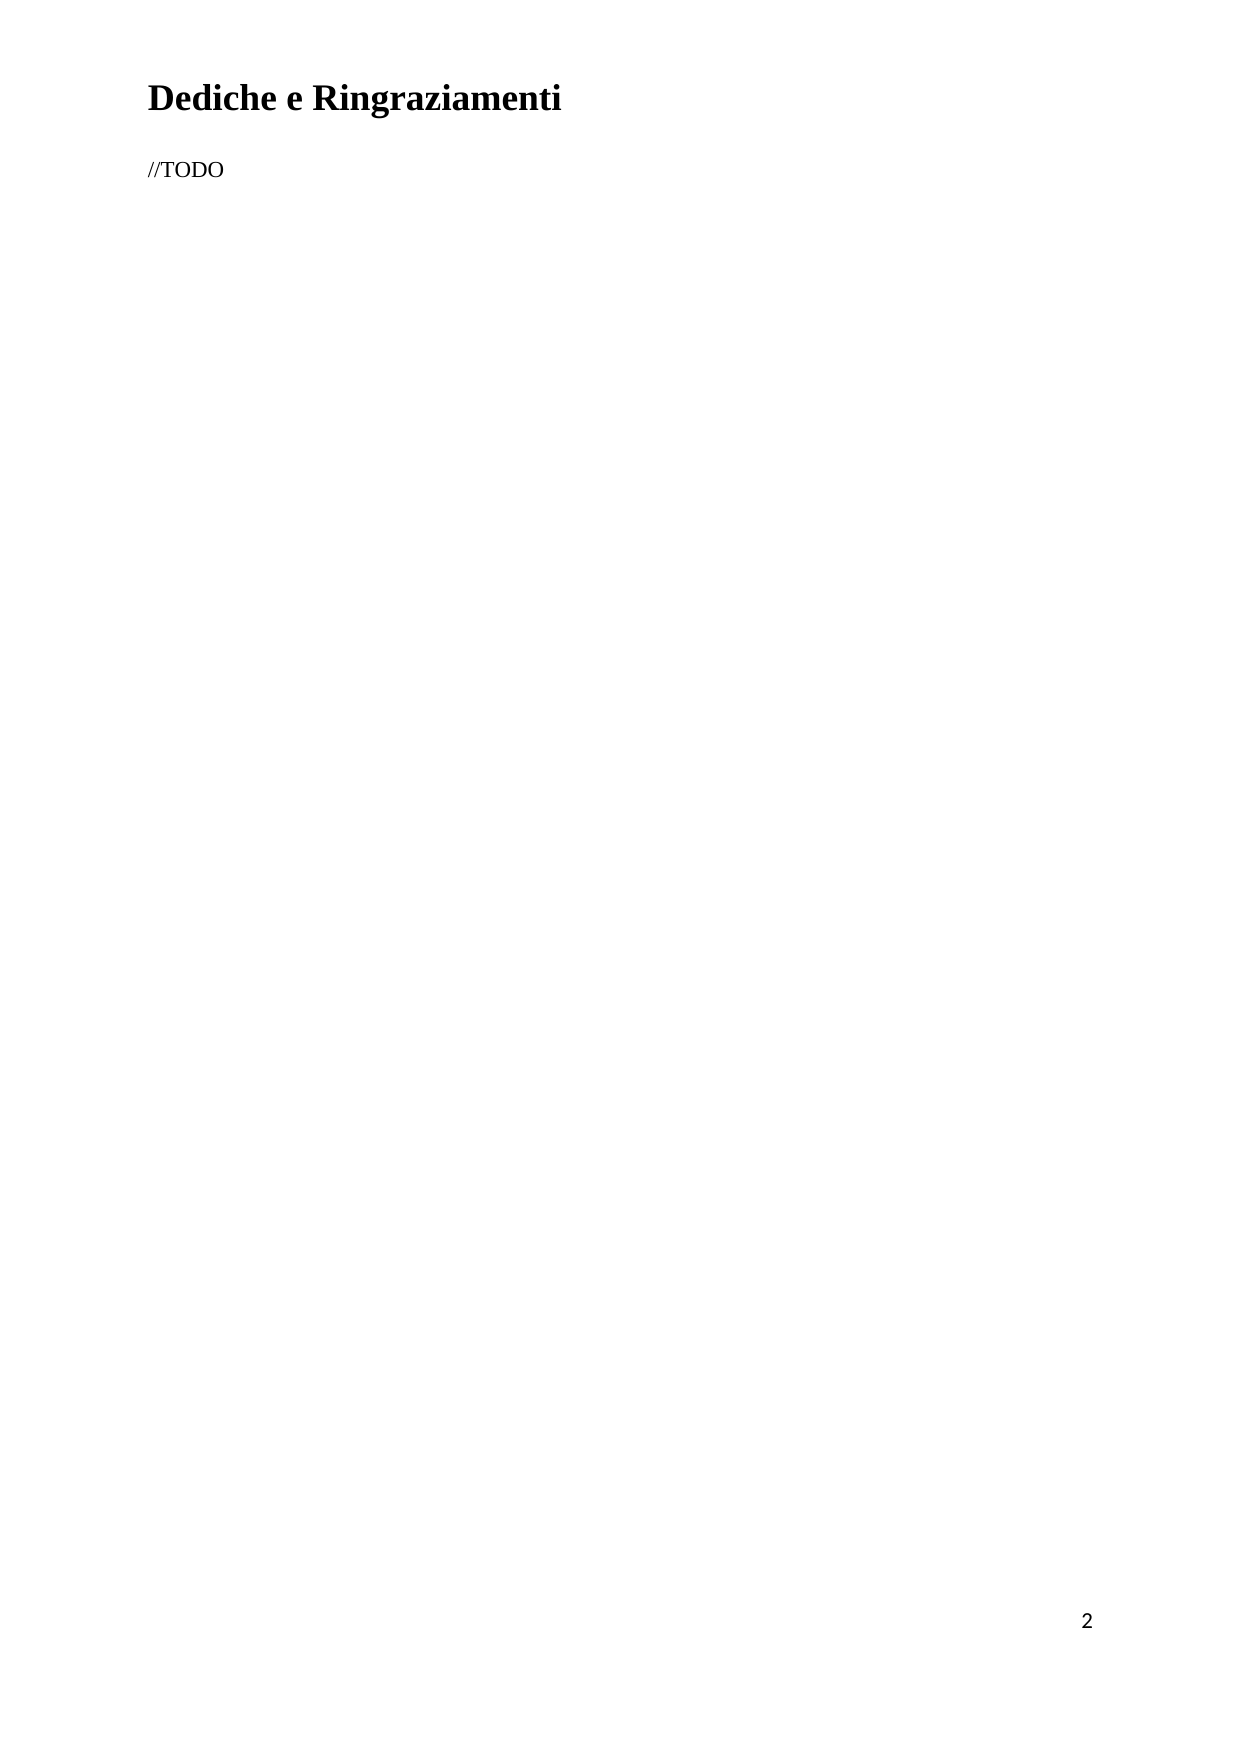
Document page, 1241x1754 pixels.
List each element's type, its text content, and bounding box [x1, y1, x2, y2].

text //TODO [148, 156, 1092, 183]
text Dediche e Ringraziamenti [148, 75, 1092, 118]
